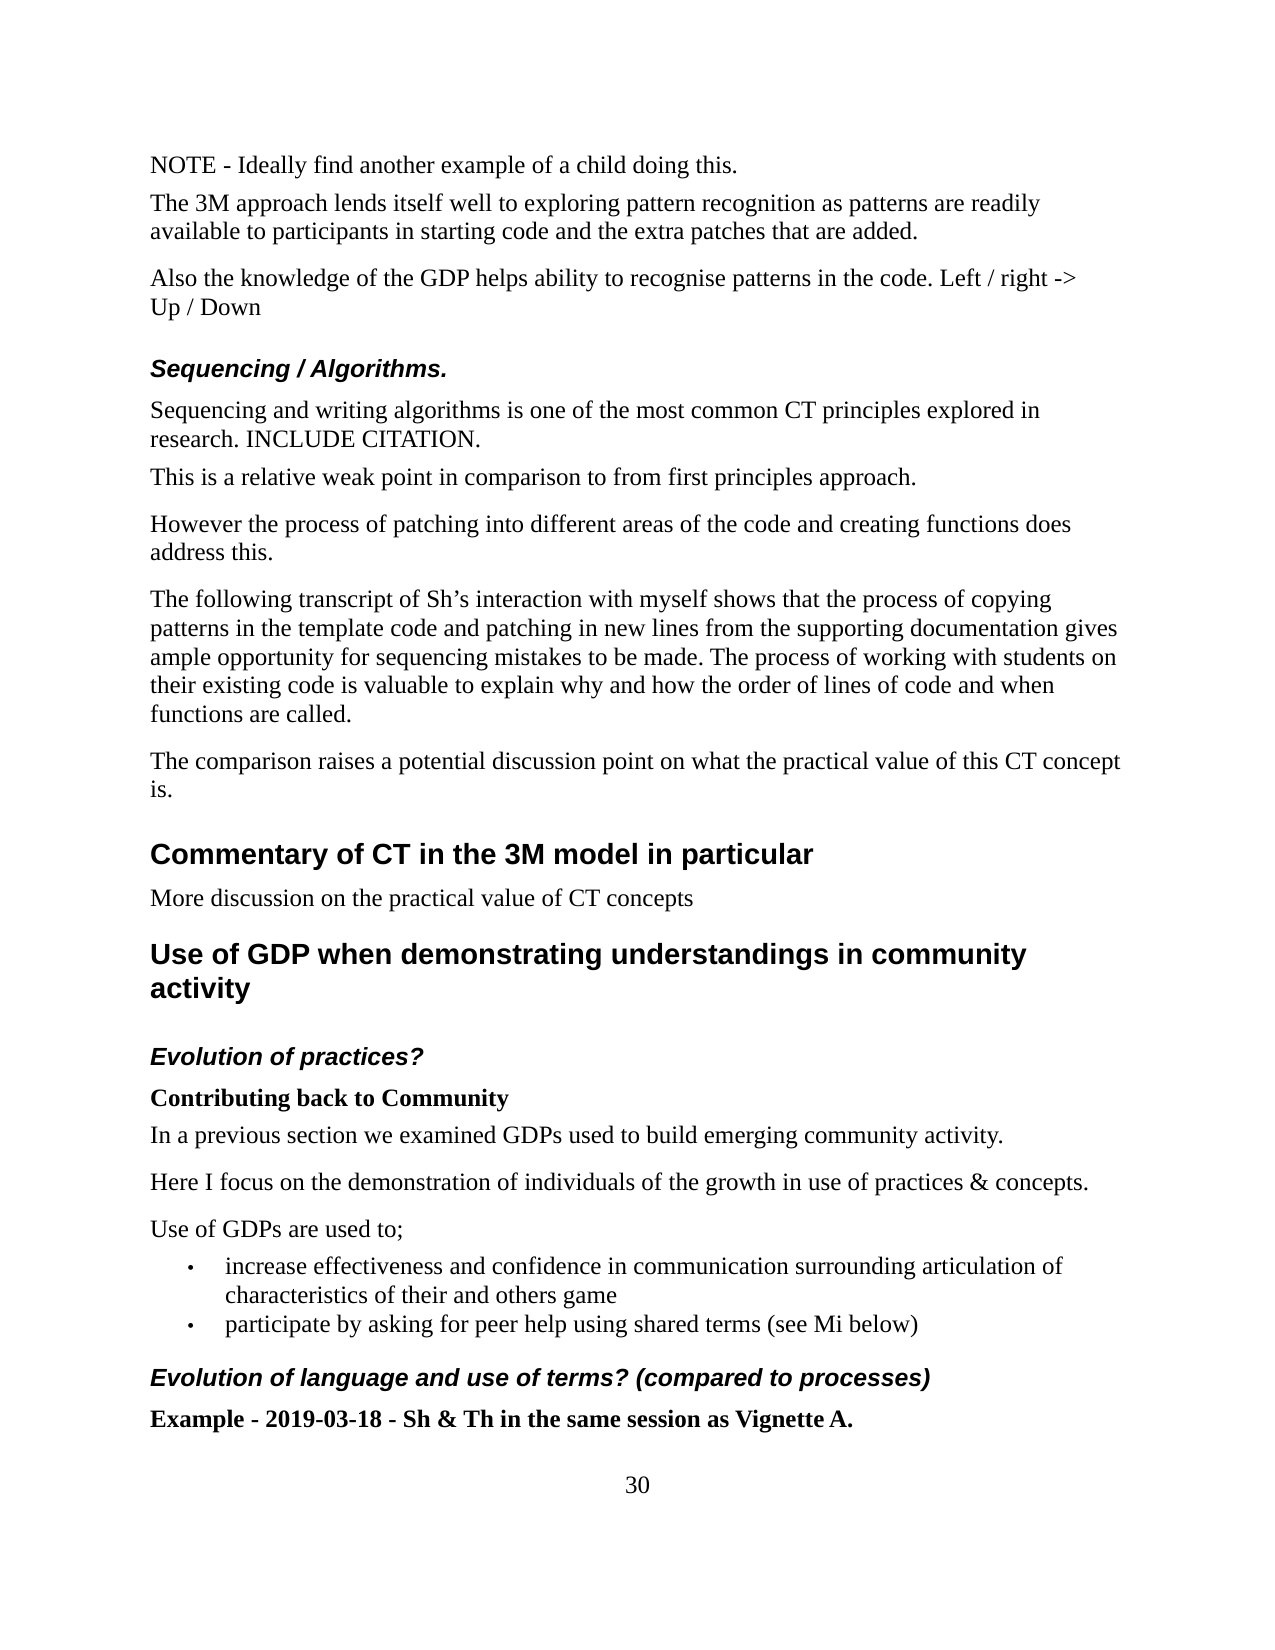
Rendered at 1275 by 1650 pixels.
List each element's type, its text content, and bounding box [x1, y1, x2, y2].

text However the process of patching into different areas of the code and creating functions does address this. [150, 509, 1125, 566]
subtitle Evolution of practices? [150, 1042, 1125, 1070]
text The comparison raises a potential discussion point on what the practical value of this CT concept is. [150, 746, 1125, 803]
text Sequencing and writing algorithms is one of the most common CT principles explored in research. INCLUDE CITATION. [150, 396, 1125, 453]
text The 3M approach lends itself well to exploring pattern recognition as patterns are readily available to participants in starting code and the extra patches that are added. [150, 188, 1125, 245]
subtitle Sequencing / Algorithms. [150, 354, 1125, 383]
subtitle Commentary of CT in the 3M model in particular [150, 837, 1125, 871]
list participate by asking for peer help using shared terms (see Mi below) [187, 1309, 1125, 1338]
text Here I focus on the demonstration of individuals of the growth in use of practices & concepts. [150, 1167, 1125, 1196]
subtitle Evolution of language and use of terms? (compared to processes) [150, 1363, 1125, 1391]
list increase effectiveness and confidence in communication surrounding articulation of characteristics of their and others game [187, 1251, 1125, 1309]
text Example - 2019-03-18 - Sh & Th in the same session as Vignette A. [150, 1404, 1125, 1432]
text The following transcript of Sh’s interaction with myself shows that the process of copying patterns in the template code and patching in new lines from the supporting documentation gives ample opportunity for sequencing mistakes to be made. The process of working with students on their existing code is valuable to explain why and how the order of lines of code and when functions are called. [150, 584, 1125, 728]
subtitle Use of GDP when demonstrating understandings in community activity [150, 937, 1125, 1004]
text NOTE - Ideally find another example of a child doing this. [150, 150, 1125, 179]
text Also the knowledge of the GDP helps ability to recognise patterns in the code. Left / right -> Up / Down [150, 263, 1125, 321]
text Contributing back to Community [150, 1083, 1125, 1111]
text Use of GDPs are used to; [150, 1214, 1125, 1242]
text In a previous section we examined GDPs used to build emerging community activity. [150, 1120, 1125, 1149]
text More discussion on the practical value of CT concepts [150, 883, 1125, 912]
text This is a relative weak point in comparison to from first principles approach. [150, 462, 1125, 491]
